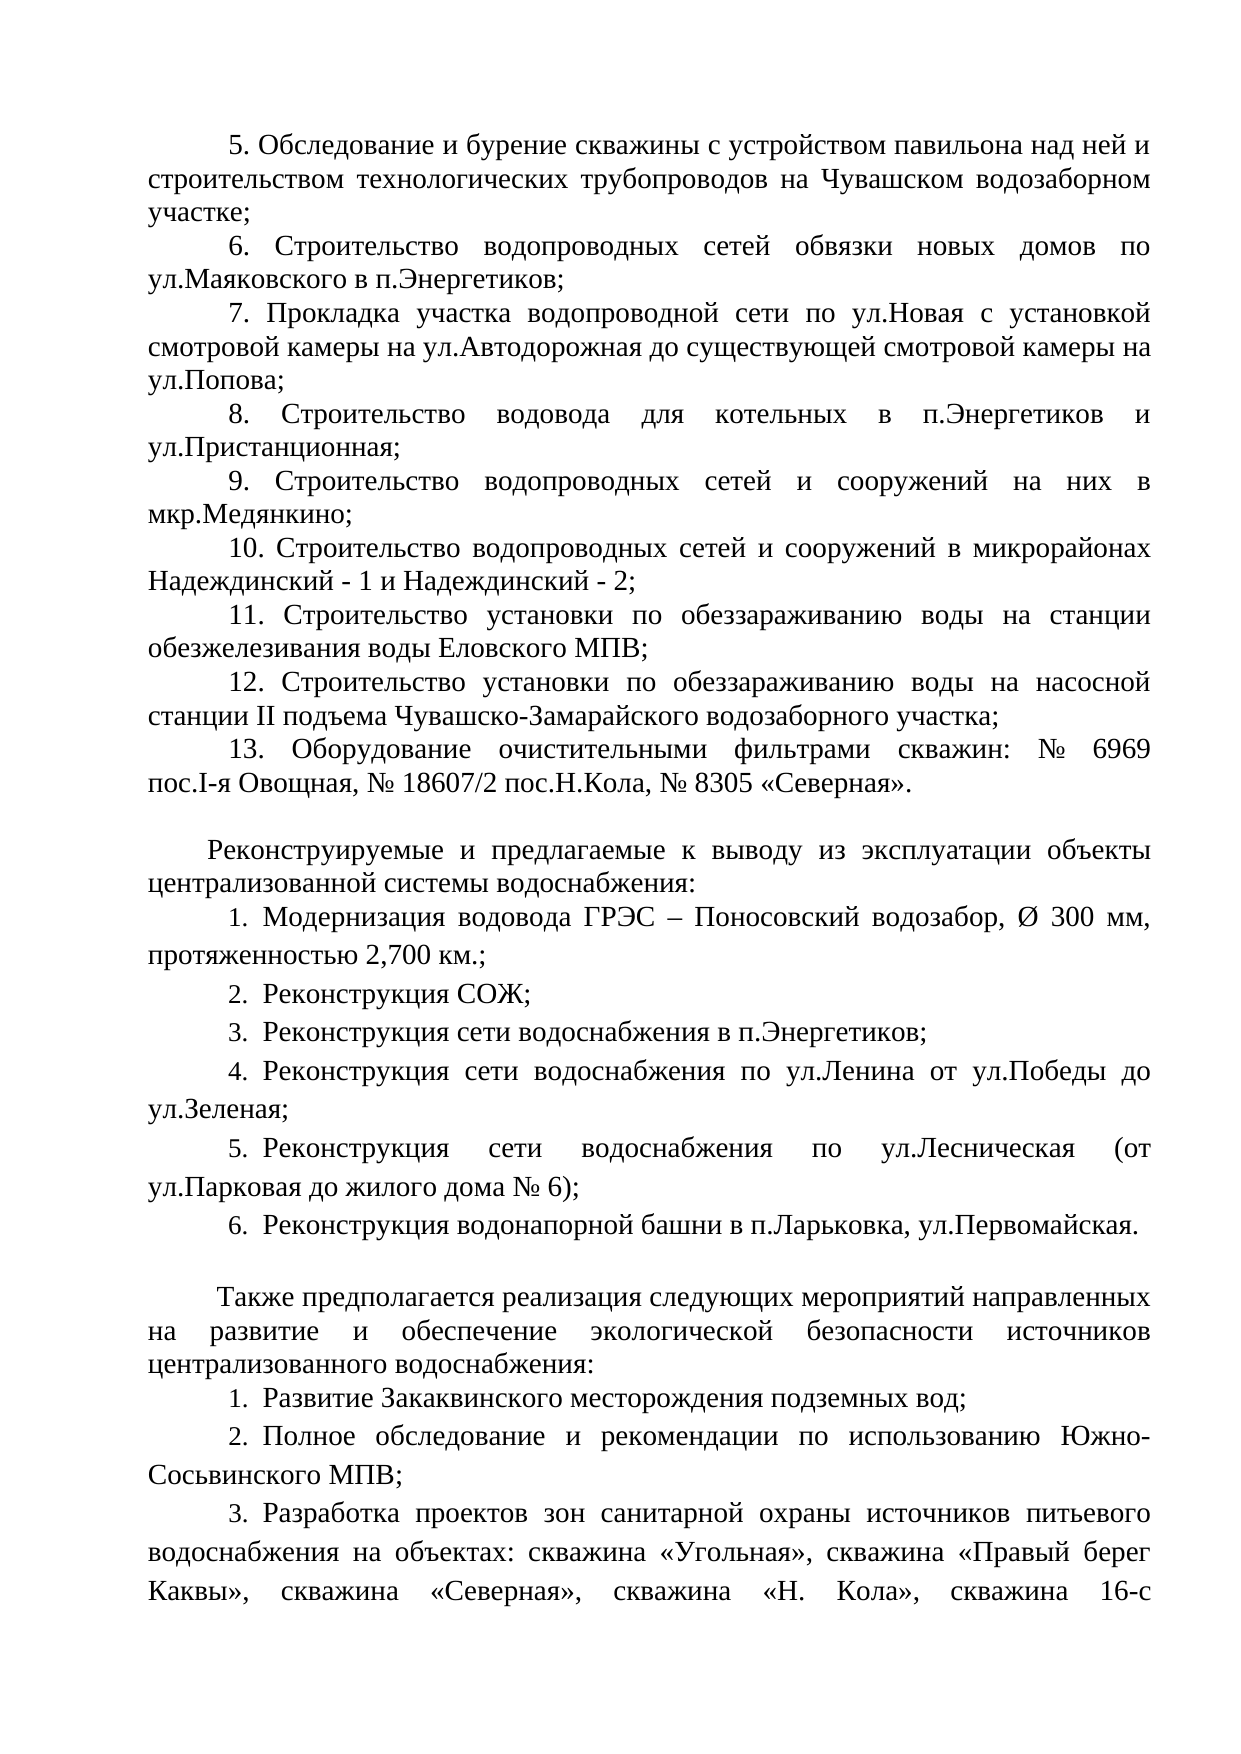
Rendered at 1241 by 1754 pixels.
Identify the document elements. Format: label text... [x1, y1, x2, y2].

text 13. Оборудование очистительными фильтрами скважин: № 6969 пос.I-я Овощная, № 18607/2 пос.Н.Кола, № 8305 «Северная». [148, 731, 1152, 798]
text 9. Строительство водопроводных сетей и сооружений на них в мкр.Медянкино; [148, 463, 1152, 530]
list Реконструкция сети водоснабжения в п.Энергетиков; [148, 1014, 1152, 1048]
list Развитие Закаквинского месторождения подземных вод; [148, 1380, 1152, 1413]
text 12. Строительство установки по обеззараживанию воды на насосной станции II подъема Чувашско-Замарайского водозаборного участка; [148, 664, 1152, 731]
list Модернизация водовода ГРЭС – Поносовский водозабор, Ø 300 мм, протяженностью 2,700 км.; [148, 899, 1152, 971]
text 10. Строительство водопроводных сетей и сооружений в микрорайонах Надеждинский - 1 и Надеждинский - 2; [148, 530, 1152, 597]
list Реконструкция сети водоснабжения по ул.Ленина от ул.Победы до ул.Зеленая; [148, 1053, 1152, 1125]
list Разработка проектов зон санитарной охраны источников питьевого водоснабжения на объектах: скважина «Угольная», скважина «Правый берег Каквы», скважина «Северная», скважина «Н. Кола», скважина 16-с [148, 1496, 1152, 1606]
text 8. Строительство водовода для котельных в п.Энергетиков и ул.Пристанционная; [148, 396, 1152, 463]
text Реконструируемые и предлагаемые к выводу из эксплуатации объекты централизованной системы водоснабжения: [148, 832, 1152, 899]
list Реконструкция водонапорной башни в п.Ларьковка, ул.Первомайская. [148, 1207, 1152, 1241]
text Также предполагается реализация следующих мероприятий направленных на развитие и обеспечение экологической безопасности источников централизованного водоснабжения: [148, 1279, 1152, 1380]
list Реконструкция сети водоснабжения по ул.Лесническая (от ул.Парковая до жилого дома № 6); [148, 1130, 1152, 1202]
text 5. Обследование и бурение скважины с устройством павильона над ней и строительством технологических трубопроводов на Чувашском водозаборном участке; [148, 127, 1152, 228]
text 11. Строительство установки по обеззараживанию воды на станции обезжелезивания воды Еловского МПВ; [148, 597, 1152, 664]
text 6. Строительство водопроводных сетей обвязки новых домов по ул.Маяковского в п.Энергетиков; [148, 228, 1152, 295]
text 7. Прокладка участка водопроводной сети по ул.Новая с установкой смотровой камеры на ул.Автодорожная до существующей смотровой камеры на ул.Попова; [148, 295, 1152, 396]
list Реконструкция СОЖ; [148, 976, 1152, 1009]
list Полное обследование и рекомендации по использованию Южно-Сосьвинского МПВ; [148, 1418, 1152, 1491]
